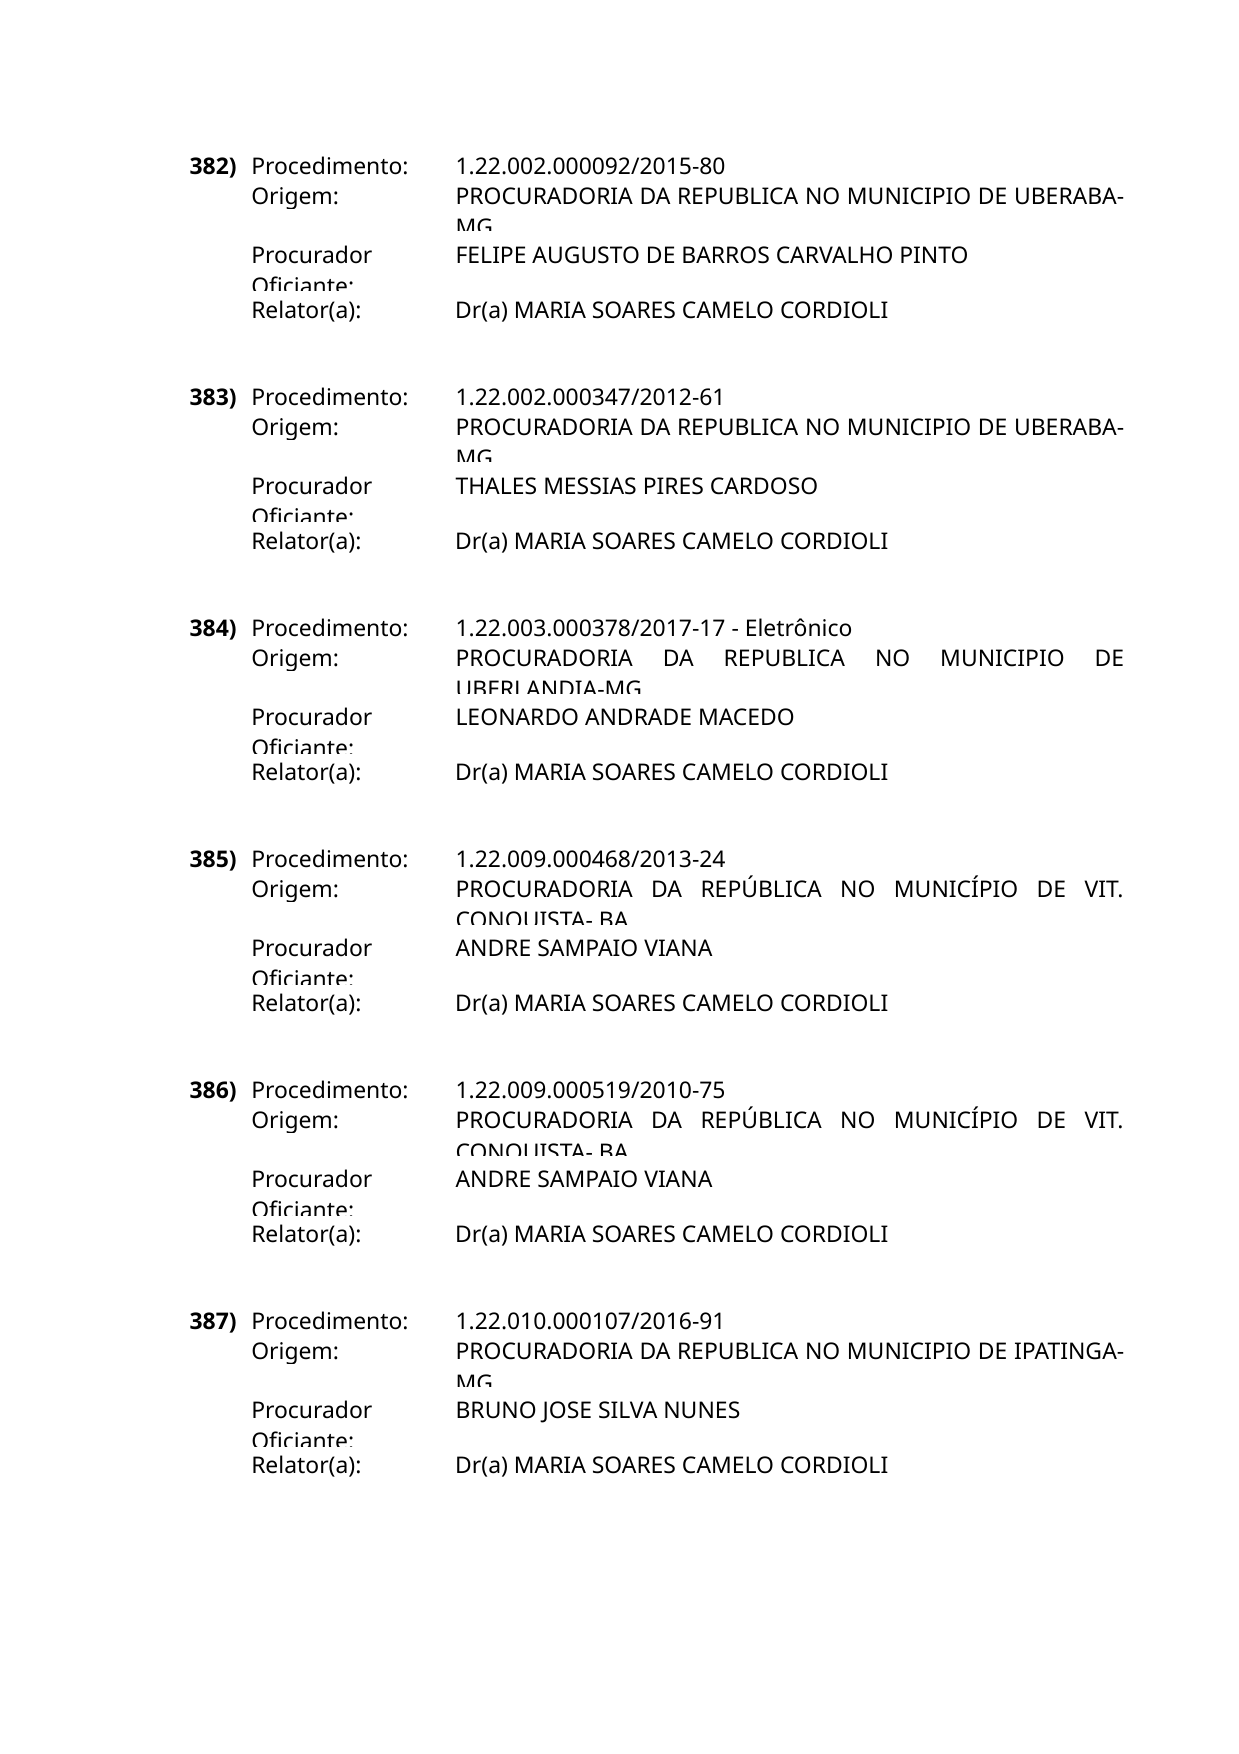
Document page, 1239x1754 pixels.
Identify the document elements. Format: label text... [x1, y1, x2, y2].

table_cell [1125, 1386, 1239, 1394]
table_header Dr(a) MARIA SOARES CAMELO CORDIOLI [455, 1449, 1122, 1478]
table_cell Origem: [251, 411, 455, 439]
table_cell Origem: [251, 1104, 455, 1133]
table_cell [189, 1394, 251, 1445]
table_cell [189, 873, 251, 902]
table_cell [189, 209, 251, 231]
table_cell [1125, 756, 1239, 786]
table_cell [1125, 1074, 1239, 1103]
table_cell Procedimento: [251, 381, 455, 409]
table_cell [251, 440, 455, 462]
table_cell [0, 1394, 189, 1445]
table_cell [0, 525, 189, 555]
table_header [0, 0, 189, 150]
table_cell [1125, 873, 1239, 902]
table_cell ANDRE SAMPAIO VIANA [455, 932, 1124, 983]
table_cell [455, 462, 1124, 469]
table_cell [1125, 1305, 1239, 1334]
table_cell [189, 1364, 251, 1386]
table_cell Procurador Oficiante: [251, 1394, 455, 1446]
table_cell [1125, 1364, 1239, 1386]
table_cell [1125, 693, 1239, 701]
table_cell [189, 987, 251, 1017]
table_cell Procedimento: [251, 612, 455, 641]
table_cell Procedimento: [251, 843, 455, 872]
table_cell [189, 932, 251, 983]
table_header Relator(a): [251, 1218, 455, 1247]
table_cell [251, 324, 455, 381]
table_header Dr(a) MARIA SOARES CAMELO CORDIOLI [455, 294, 1122, 323]
table_cell [189, 756, 251, 786]
table_header Dr(a) MARIA SOARES CAMELO CORDIOLI [455, 1218, 1122, 1247]
table_cell [0, 1335, 189, 1364]
table_cell [0, 612, 189, 641]
table_cell [1125, 1133, 1239, 1155]
table_cell [0, 873, 189, 902]
table_cell [1125, 902, 1239, 924]
table_cell PROCURADORIA DA REPUBLICA NO MUNICIPIO DE UBERABA-MG [455, 180, 1124, 231]
table_cell 1.22.010.000107/2016-91 [455, 1305, 1124, 1334]
table_cell 1.22.002.000092/2015-80 [455, 150, 1124, 178]
table_cell [455, 1017, 1124, 1074]
table_cell 383) [189, 381, 251, 409]
table_cell [1125, 180, 1239, 208]
table_cell [189, 470, 251, 521]
table_cell [0, 1104, 189, 1133]
table_cell Procurador Oficiante: [251, 932, 455, 984]
table_cell [1125, 239, 1239, 289]
table_cell [0, 1155, 189, 1163]
table_cell [1125, 701, 1239, 752]
table_cell [0, 440, 189, 462]
table_header Relator(a): [251, 294, 455, 323]
table_cell [189, 239, 251, 289]
table_cell [0, 642, 189, 671]
table_cell [251, 462, 455, 469]
table_cell [251, 786, 455, 843]
table_cell [0, 470, 189, 521]
table_cell [1125, 209, 1239, 231]
table_cell [189, 1163, 251, 1214]
table_cell [189, 1386, 251, 1394]
table_cell [251, 1248, 455, 1305]
table_header [189, 0, 251, 150]
table_cell [0, 294, 189, 324]
table_cell [0, 462, 189, 469]
table_cell [189, 462, 251, 469]
table_cell [251, 555, 455, 612]
table_cell [0, 1364, 189, 1386]
table_cell [189, 701, 251, 752]
table_cell [1125, 843, 1239, 872]
table_cell [189, 1133, 251, 1155]
table_cell [1125, 1335, 1239, 1364]
table_cell [1125, 462, 1239, 469]
table_cell Procedimento: [251, 1074, 455, 1103]
table_cell [0, 381, 189, 409]
table_cell [0, 1218, 189, 1248]
table_cell [455, 1386, 1124, 1394]
table_cell Procurador Oficiante: [251, 701, 455, 753]
table_cell PROCURADORIA DA REPUBLICA NO MUNICIPIO DE IPATINGA-MG [455, 1335, 1124, 1386]
table_cell [0, 756, 189, 786]
table_cell [251, 1155, 455, 1163]
table_cell PROCURADORIA DA REPUBLICA NO MUNICIPIO DE UBERLANDIA-MG [455, 642, 1124, 693]
table_cell [455, 786, 1124, 843]
table_cell [1125, 642, 1239, 671]
table_cell [1125, 1104, 1239, 1133]
table_cell [0, 1074, 189, 1103]
table_cell [251, 231, 455, 238]
table_cell Origem: [251, 642, 455, 671]
table_header [1125, 0, 1239, 150]
table_cell [455, 555, 1124, 612]
table_header Relator(a): [251, 1449, 455, 1478]
table_cell THALES MESSIAS PIRES CARDOSO [455, 470, 1124, 521]
table_cell [189, 642, 251, 671]
table_cell [0, 1163, 189, 1214]
table_cell [1125, 1394, 1239, 1445]
table_cell [189, 440, 251, 462]
table_cell [189, 411, 251, 439]
table_cell [0, 555, 189, 612]
table_cell [0, 239, 189, 289]
table_cell [189, 294, 251, 324]
table_cell [0, 932, 189, 983]
table_cell [251, 1386, 455, 1394]
table_cell [1125, 555, 1239, 612]
table_cell [189, 324, 251, 381]
table_cell 1.22.003.000378/2017-17 - Eletrônico [455, 612, 1124, 641]
table_cell [189, 1248, 251, 1305]
table_cell PROCURADORIA DA REPÚBLICA NO MUNICÍPIO DE VIT. CONQUISTA- BA [455, 1104, 1124, 1155]
table_cell [189, 1017, 251, 1074]
table_cell [189, 525, 251, 555]
table_cell PROCURADORIA DA REPUBLICA NO MUNICIPIO DE UBERABA-MG [455, 411, 1124, 462]
table_cell [1125, 987, 1239, 1017]
table_cell Origem: [251, 873, 455, 902]
table_cell 1.22.002.000347/2012-61 [455, 381, 1124, 409]
table_cell [0, 693, 189, 701]
table_cell 1.22.009.000468/2013-24 [455, 843, 1124, 872]
table_header Relator(a): [251, 987, 455, 1016]
table_header Dr(a) MARIA SOARES CAMELO CORDIOLI [455, 525, 1122, 554]
table_cell [0, 324, 189, 381]
table_cell Origem: [251, 1335, 455, 1364]
table_cell [1125, 1163, 1239, 1214]
table_header Relator(a): [251, 756, 455, 785]
table_cell [251, 1133, 455, 1155]
table_cell [1125, 1218, 1239, 1248]
table_cell [189, 902, 251, 924]
table_cell [1125, 1017, 1239, 1074]
table_cell [0, 786, 189, 843]
table_cell [189, 671, 251, 693]
table_cell [0, 1017, 189, 1074]
table_cell [1125, 381, 1239, 409]
table_cell [189, 231, 251, 238]
table_cell [455, 1155, 1124, 1163]
table_cell [0, 1305, 189, 1334]
table_cell [251, 902, 455, 924]
table_cell [0, 209, 189, 231]
table_cell 385) [189, 843, 251, 872]
table_cell [1125, 440, 1239, 462]
table_cell 1.22.009.000519/2010-75 [455, 1074, 1124, 1103]
table_cell Procurador Oficiante: [251, 239, 455, 291]
table_cell [0, 231, 189, 238]
table_cell [455, 924, 1124, 932]
table_cell FELIPE AUGUSTO DE BARROS CARVALHO PINTO [455, 239, 1124, 289]
table_cell [0, 987, 189, 1017]
table_cell [1125, 470, 1239, 521]
table_header Dr(a) MARIA SOARES CAMELO CORDIOLI [455, 987, 1122, 1016]
table_cell [189, 693, 251, 701]
table_cell [1125, 612, 1239, 641]
table_cell 384) [189, 612, 251, 641]
table_cell [0, 1248, 189, 1305]
table_cell LEONARDO ANDRADE MACEDO [455, 701, 1124, 752]
table_cell [0, 1133, 189, 1155]
table_header Relator(a): [251, 525, 455, 554]
table_cell [251, 671, 455, 693]
table_cell Origem: [251, 180, 455, 208]
table_cell [0, 701, 189, 752]
table_cell [1125, 924, 1239, 932]
table_cell [1125, 1248, 1239, 1305]
table_cell [189, 924, 251, 932]
table_cell [251, 693, 455, 701]
table_cell [1125, 324, 1239, 381]
table_cell Procurador Oficiante: [251, 470, 455, 522]
table_cell [1125, 231, 1239, 238]
table_cell [1125, 150, 1239, 178]
table_cell [455, 1248, 1124, 1305]
table_cell [0, 1386, 189, 1394]
table_header Dr(a) MARIA SOARES CAMELO CORDIOLI [455, 756, 1122, 785]
table_cell ANDRE SAMPAIO VIANA [455, 1163, 1124, 1214]
table_cell [251, 1017, 455, 1074]
table_cell [189, 1449, 251, 1479]
table_cell [251, 924, 455, 932]
table_cell [251, 209, 455, 231]
table_header [455, 0, 1124, 150]
table_cell [1125, 932, 1239, 983]
table_cell 382) [189, 150, 251, 178]
table_cell [189, 1155, 251, 1163]
table_cell [1125, 786, 1239, 843]
table_cell [0, 1449, 189, 1479]
table_cell [189, 1335, 251, 1364]
table_cell [1125, 671, 1239, 693]
table_cell [189, 1104, 251, 1133]
table_cell 386) [189, 1074, 251, 1103]
table_cell [1125, 525, 1239, 555]
table_cell [1125, 1449, 1239, 1479]
table_cell Procurador Oficiante: [251, 1163, 455, 1215]
table_cell [1125, 1155, 1239, 1163]
table_cell [1125, 411, 1239, 439]
table_cell [455, 231, 1124, 238]
table_header [251, 0, 455, 150]
table_cell Procedimento: [251, 1305, 455, 1334]
table_cell [0, 150, 189, 178]
table_cell [189, 786, 251, 843]
table_cell [0, 671, 189, 693]
table_cell Procedimento: [251, 150, 455, 178]
table_cell [189, 180, 251, 208]
table_cell [189, 1218, 251, 1248]
table_cell [455, 693, 1124, 701]
table_cell [0, 843, 189, 872]
table_cell PROCURADORIA DA REPÚBLICA NO MUNICÍPIO DE VIT. CONQUISTA- BA [455, 873, 1124, 924]
table_cell [0, 411, 189, 439]
table_cell [0, 180, 189, 208]
table_cell 387) [189, 1305, 251, 1334]
table_cell [251, 1364, 455, 1386]
table_cell [189, 555, 251, 612]
table_cell [0, 924, 189, 932]
table_cell BRUNO JOSE SILVA NUNES [455, 1394, 1124, 1445]
table_cell [455, 324, 1124, 381]
table_cell [0, 902, 189, 924]
table_cell [1125, 294, 1239, 324]
